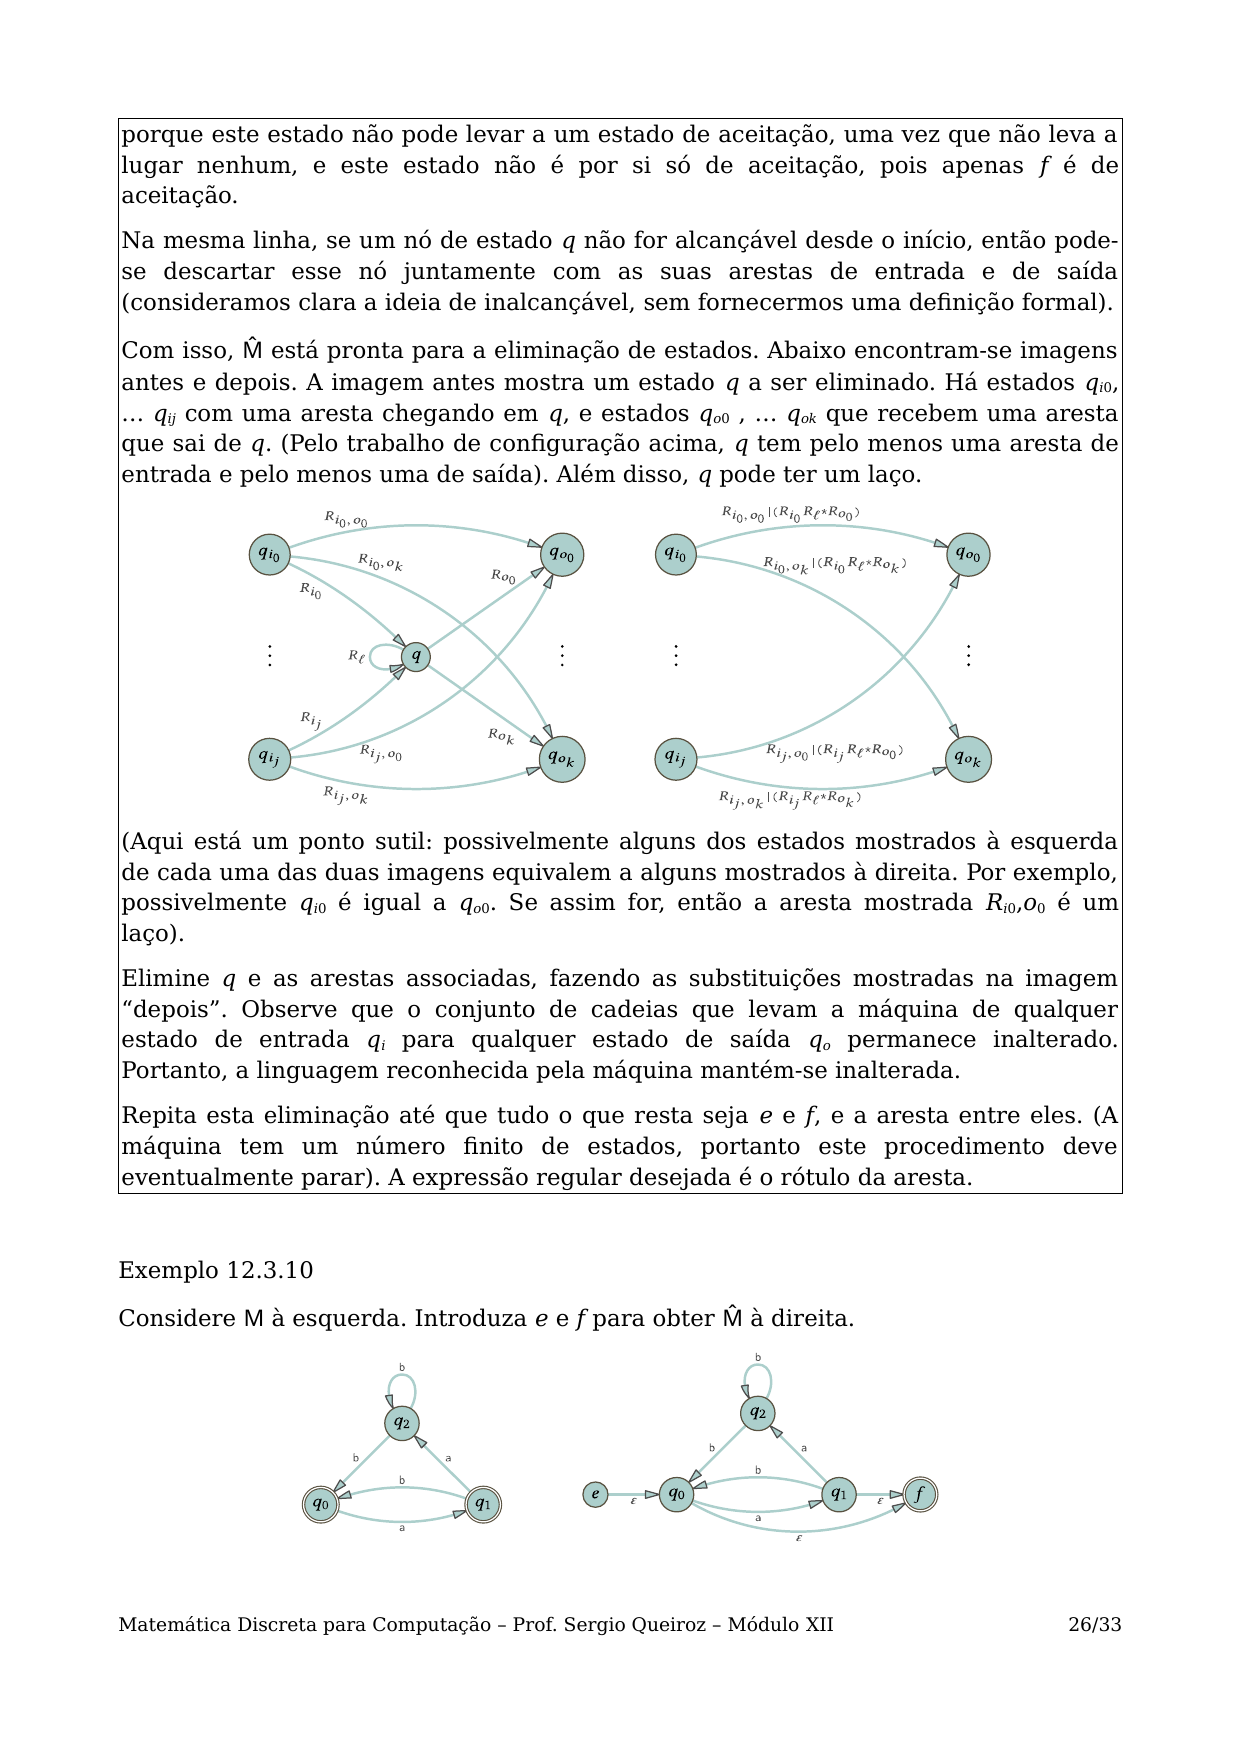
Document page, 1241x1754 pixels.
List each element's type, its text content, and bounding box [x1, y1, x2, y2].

text porque este estado não pode levar a um estado de aceitação, uma vez que não leva a lugar nenhum, e este estado não é por si só de aceitação, pois apenas f é de aceitação. [119, 119, 1122, 209]
text Com isso, M̂ está pronta para a eliminação de estados. Abaixo encontram-se imagens antes e depois. A imagem antes mostra um estado q a ser eliminado. Há estados qi0, … qij com uma aresta chegando em q, e estados qo0 , … qok que recebem uma aresta que sai de q. (Pelo trabalho de configuração acima, q tem pelo menos uma aresta de entrada e pelo menos uma de saída). Além disso, q pode ter um laço. [119, 331, 1122, 488]
text Repita esta eliminação até que tudo o que resta seja e e f, e a aresta entre eles. (A máquina tem um número finito de estados, portanto este procedimento deve eventualmente parar). A expressão regular desejada é o rótulo da aresta. [119, 1099, 1122, 1193]
text Na mesma linha, se um nó de estado q não for alcançável desde o início, então pode-se descartar esse nó juntamente com as suas arestas de entrada e de saída (consideramos clara a ideia de inalcançável, sem fornecermos uma definição formal). [119, 224, 1122, 316]
text Considere M à esquerda. Introduza e e f para obter M̂ à direita. [118, 1302, 1122, 1334]
text Elimine q e as arestas associadas, fazendo as substituições mostradas na imagem “depois”. Observe que o conjunto de cadeias que levam a máquina de qualquer estado de entrada qi para qualquer estado de saída qo permanece inalterado. Portanto, a linguagem reconhecida pela máquina mantém-se inalterada. [119, 962, 1122, 1084]
text (Aqui está um ponto sutil: possivelmente alguns dos estados mostrados à esquerda de cada uma das duas imagens equivalem a alguns mostrados à direita. Por exemplo, possivelmente qi0 é igual a qo0. Se assim for, então a aresta mostrada Ri0,o0 é um laço). [119, 825, 1122, 947]
text Exemplo 12.3.10 [118, 1257, 1122, 1284]
